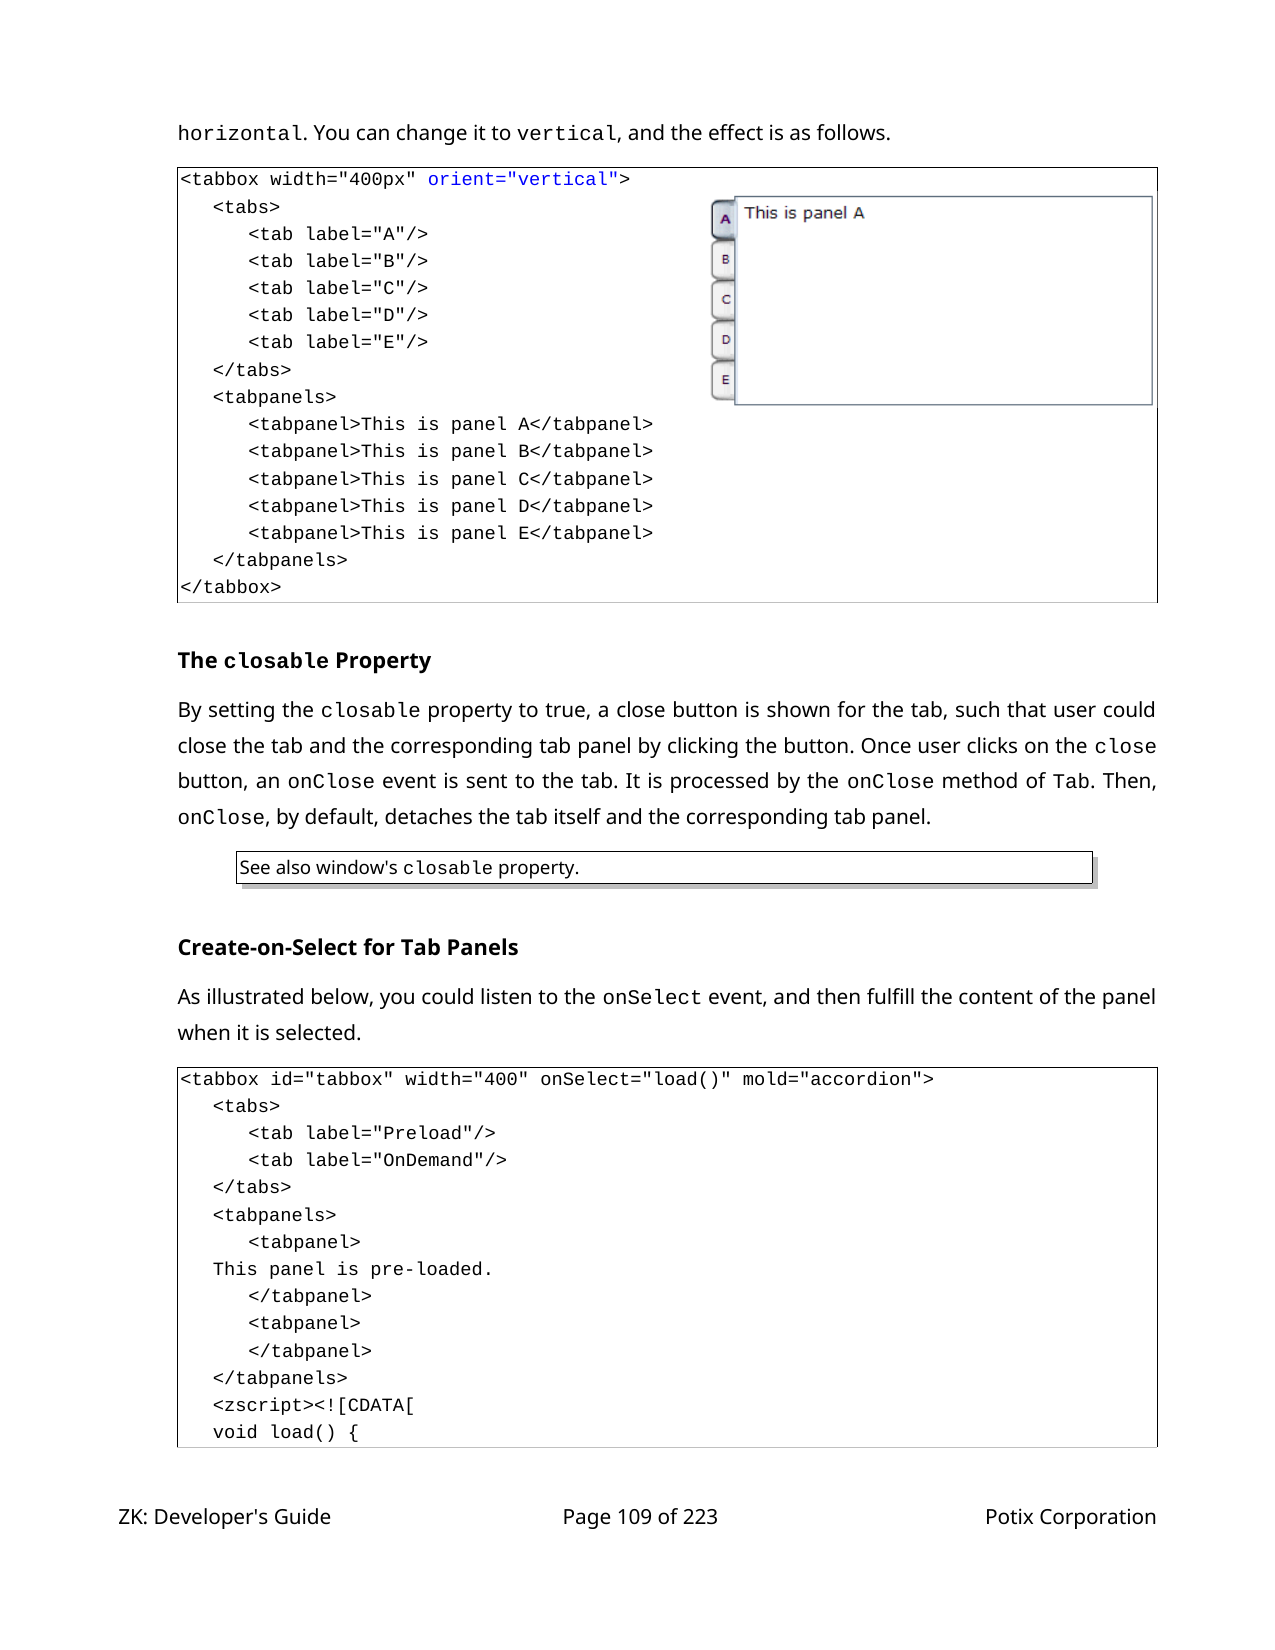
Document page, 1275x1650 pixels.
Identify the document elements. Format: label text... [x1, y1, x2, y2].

text </tabs> [178, 1175, 1157, 1199]
text <tabpanel>This is panel A</tabpanel> [178, 412, 1157, 436]
text <tabpanel> [178, 1311, 1157, 1336]
text As illustrated below, you could listen to the onSelect event, and then fulfill the content of the panel when it is selected. [177, 982, 1157, 1046]
text This panel is pre-loaded. [178, 1257, 1157, 1281]
subtitle Create-on-Select for Tab Panels [177, 932, 1157, 962]
text </tabpanel> [178, 1284, 1157, 1308]
text <tabpanel>This is panel E</tabpanel> [178, 521, 1157, 545]
subtitle The closable Property [177, 645, 1157, 675]
text </tabbox> [178, 575, 1157, 602]
text <tab label="C"/> [178, 276, 708, 300]
text </tabs> [178, 358, 708, 382]
picture [708, 191, 1158, 408]
text <tab label="Preload"/> [178, 1121, 1157, 1145]
text <tab label="B"/> [178, 249, 708, 273]
text <tab label="D"/> [178, 303, 708, 327]
text <tabbox id="tabbox" width="400" onSelect="load()" mold="accordion"> [178, 1068, 1157, 1091]
text <tabs> [178, 194, 708, 219]
text <tabs> [178, 1094, 1157, 1118]
text horizontal. You can change it to vertical, and the effect is as follows. [177, 118, 1157, 147]
text <zscript><![CDATA[ [178, 1393, 1157, 1417]
text By setting the closable property to true, a close button is shown for the tab, such that user could close the tab and the corresponding tab panel by clicking the button. Once user clicks on the close button, an onClose event is sent to the tab. It is processed by the onClose method of Tab. Then, onClose, by default, detaches the tab itself and the corresponding tab panel. [177, 696, 1157, 831]
text <tabpanels> [178, 1202, 1157, 1227]
text </tabpanel> [178, 1338, 1157, 1363]
text </tabpanels> [178, 548, 1157, 572]
text <tabbox width="400px" orient="vertical"> [178, 168, 1157, 192]
text <tab label="A"/> [178, 222, 708, 246]
text void load() { [178, 1420, 1157, 1447]
text <tab label="OnDemand"/> [178, 1148, 1157, 1172]
text See also window's closable property. [237, 852, 1092, 883]
text <tabpanel>This is panel C</tabpanel> [178, 466, 1157, 491]
text <tabpanels> [178, 385, 1157, 409]
text <tabpanel>This is panel B</tabpanel> [178, 439, 1157, 463]
text <tab label="E"/> [178, 330, 708, 355]
text <tabpanel> [178, 1230, 1157, 1254]
text <tabpanel>This is panel D</tabpanel> [178, 493, 1157, 518]
text </tabpanels> [178, 1366, 1157, 1390]
